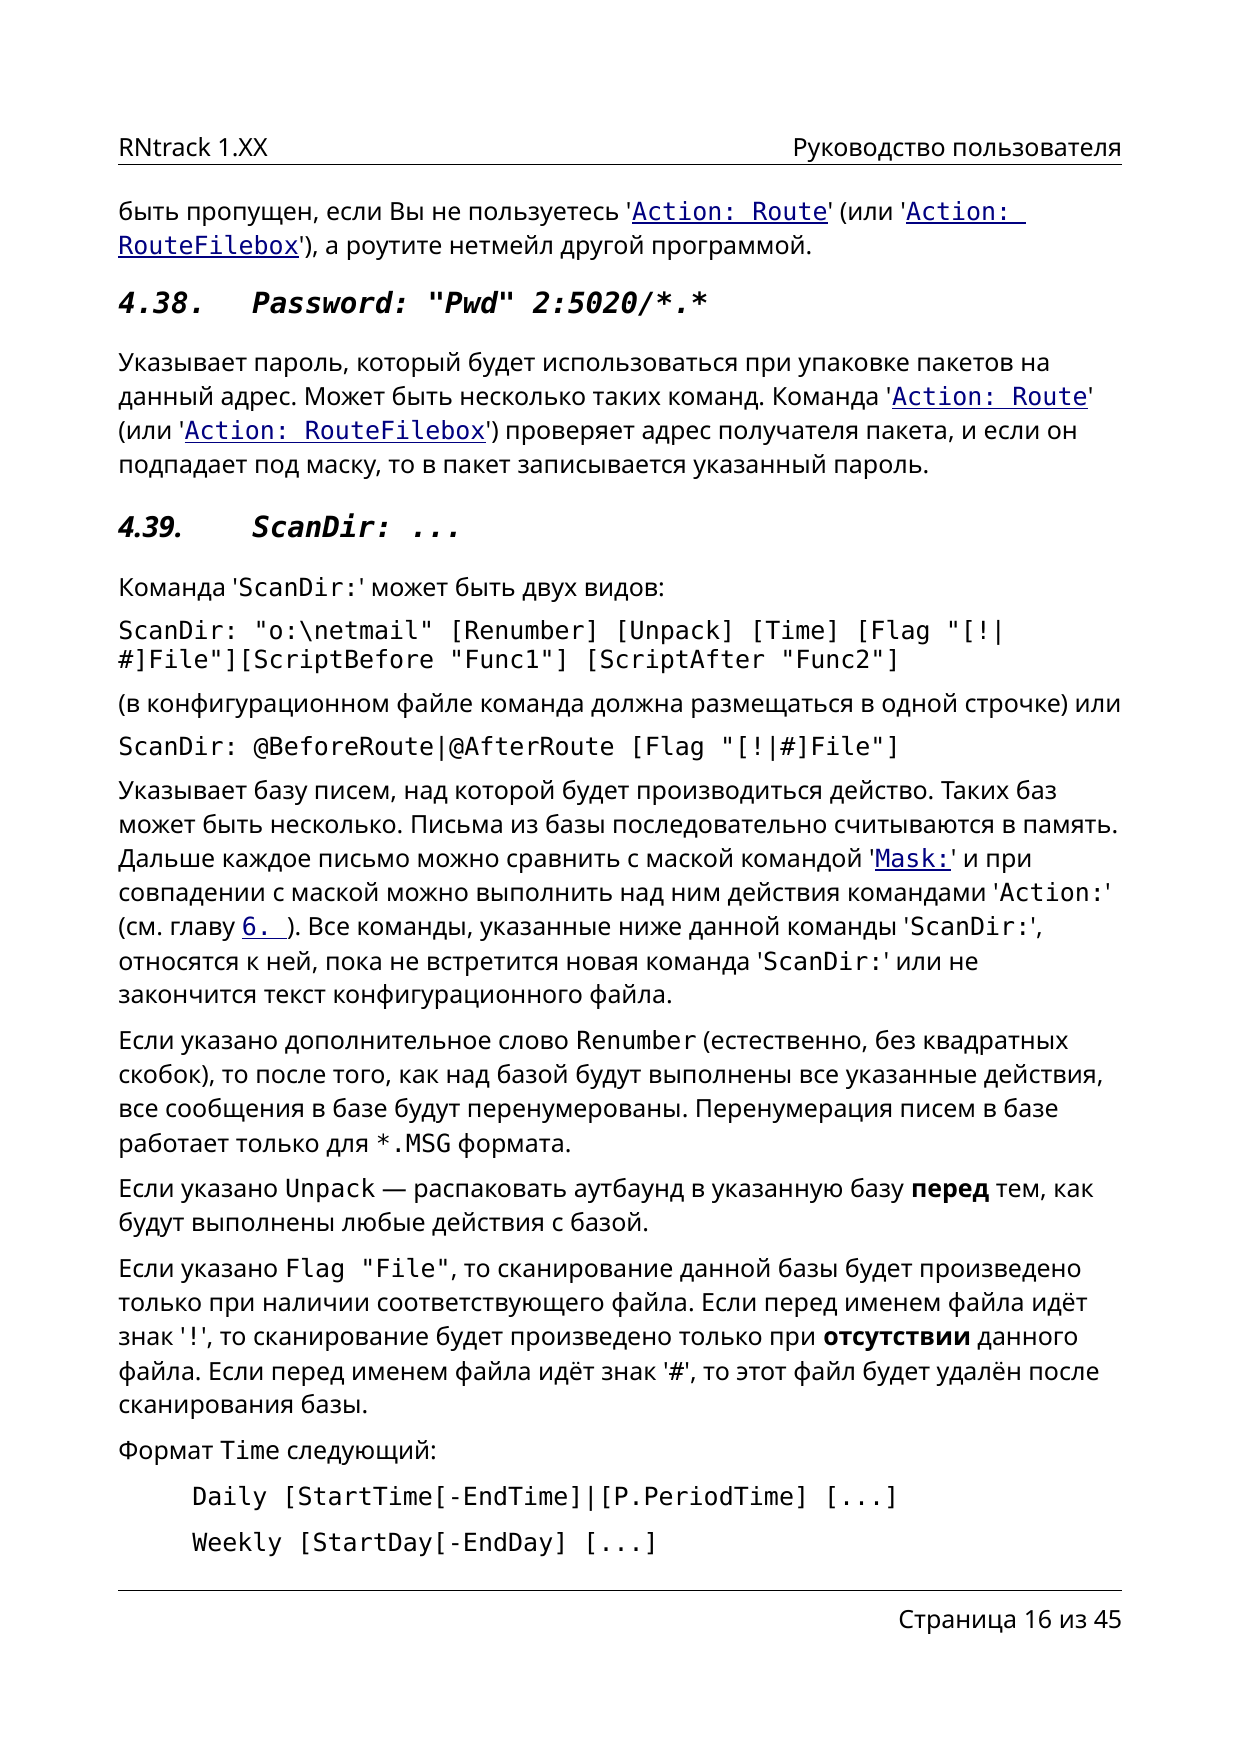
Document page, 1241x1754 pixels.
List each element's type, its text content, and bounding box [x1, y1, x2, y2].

text Указывает пароль, который будет использоваться при упаковке пакетов на данный адрес. Может быть несколько таких команд. Команда 'Action: Route' (или 'Action: RouteFilebox') проверяет адрес получателя пакета, и если он подпадает под маску, то в пакет записывается указанный пароль. [118, 345, 1122, 481]
text Указывает базу писем, над которой будет производиться действо. Таких баз может быть несколько. Письма из базы последовательно считываются в память. Дальше каждое письмо можно сравнить с маской командой 'Mask:' и при совпадении с маской можно выполнить над ним действия командами 'Action:' (см. главу 6. ). Все команды, указанные ниже данной команды 'ScanDir:', относятся к ней, пока не встретится новая команда 'ScanDir:' или не закончится текст конфигурационного файла. [118, 773, 1122, 1011]
text Команда 'ScanDir:' может быть двух видов: [118, 570, 1122, 604]
text быть пропущен, если Вы не пользуетесь 'Action: Route' (или 'Action: RouteFilebox'), а роутите нетмейл другой программой. [118, 193, 1122, 262]
text Если указано дополнительное слово Renumber (естественно, без квадратных скобок), то после того, как над базой будут выполнены все указанные действия, все сообщения в базе будут перенумерованы. Перенумерация писем в базе работает только для *.MSG формата. [118, 1023, 1122, 1159]
text Формат Time следующий: [118, 1433, 1122, 1467]
text Если указано Flag "File", то сканирование данной базы будет произведено только при наличии соответствующего файла. Если перед именем файла идёт знак '!', то сканирование будет произведено только при отсутствии данного файла. Если перед именем файла идёт знак '#', то этот файл будет удалён после сканирования базы. [118, 1251, 1122, 1421]
text Если указано Unpack — распаковать аутбаунд в указанную базу перед тем, как будут выполнены любые действия с базой. [118, 1171, 1122, 1239]
text (в конфигурационном файле команда должна размещаться в одной строчке) или [118, 686, 1122, 720]
text ScanDir: @BeforeRoute|@AfterRoute [Flag "[!|#]File"] [118, 732, 1122, 761]
text Daily [StartTime[-EndTime]|[P.PeriodTime] [...] [118, 1479, 1122, 1513]
text Weekly [StartDay[-EndDay] [...] [118, 1525, 1122, 1559]
subtitle ScanDir: ... [118, 506, 1122, 546]
text ScanDir: "o:\netmail" [Renumber] [Unpack] [Time] [Flag "[!|#]File"][ScriptBefore "Func1"] [ScriptAfter "Func2"] [118, 616, 1122, 674]
subtitle Password: "Pwd" 2:5020/*.* [118, 287, 1122, 321]
